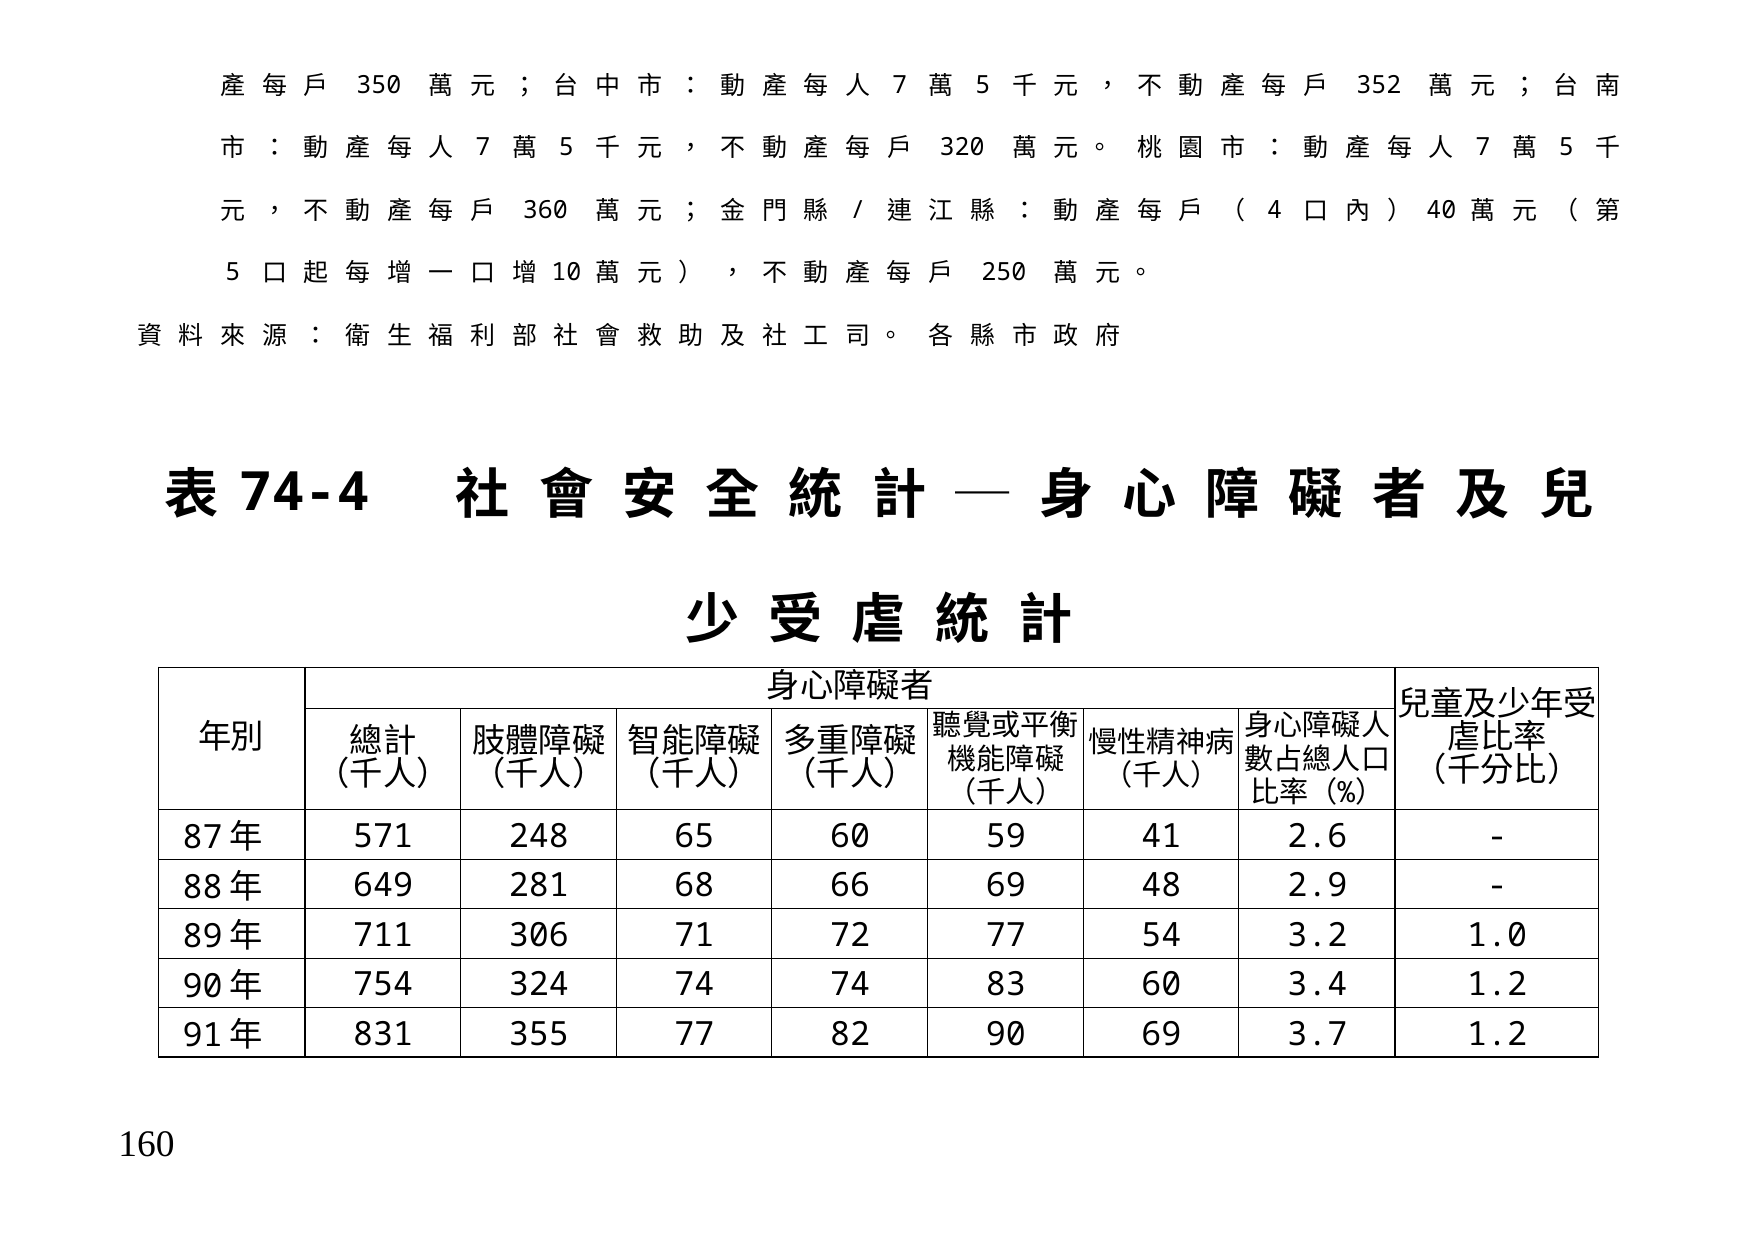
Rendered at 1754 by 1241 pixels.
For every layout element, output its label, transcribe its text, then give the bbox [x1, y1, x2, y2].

table_cell 87年 [159, 810, 304, 858]
table_cell 65 [617, 810, 771, 858]
table_cell 754 [306, 959, 460, 1007]
table_cell 571 [306, 810, 460, 858]
table_cell 77 [928, 909, 1083, 957]
text 產每戶350萬元；台中市：動產每人7萬5千元，不動產每戶352萬元；台南市：動產每人7萬5千元，不動產每戶320萬元。桃園市：動產每人7萬5千元，不動產每戶360萬元；金門縣/連江縣：動產每戶（4口內）40萬元（第5口起每增一口增10萬元），不動產每戶250萬元。 [172, 42, 1628, 292]
table_cell 74 [772, 959, 927, 1007]
table_cell 身心障礙人數占總人口比率（%） [1239, 709, 1394, 809]
table_cell 41 [1084, 810, 1238, 858]
table_header 年別 [159, 668, 304, 809]
table_cell 90 [928, 1008, 1083, 1056]
table_cell 83 [928, 959, 1083, 1007]
table_cell - [1396, 860, 1598, 908]
table_cell 88年 [159, 860, 304, 908]
table_header 身心障礙者 [306, 668, 1394, 708]
table_cell 89年 [159, 909, 304, 957]
table_cell 90年 [159, 959, 304, 1007]
table_cell 60 [772, 810, 927, 858]
table_cell 355 [461, 1008, 616, 1056]
table_cell 54 [1084, 909, 1238, 957]
table_cell 慢性精神病（千人） [1084, 709, 1238, 809]
table_cell 248 [461, 810, 616, 858]
table_cell 831 [306, 1008, 460, 1056]
table_cell 69 [1084, 1008, 1238, 1056]
text 資料來源：衛生福利部社會救助及社工司。各縣市政府 [128, 292, 1628, 354]
table_cell 60 [1084, 959, 1238, 1007]
table_cell 總計 （千人） [306, 709, 460, 809]
table_cell 1.2 [1396, 1008, 1598, 1056]
table_cell 3.4 [1239, 959, 1394, 1007]
table_cell 711 [306, 909, 460, 957]
table_cell 82 [772, 1008, 927, 1056]
table_cell 69 [928, 860, 1083, 908]
table_header 兒童及少年受虐比率 （千分比） [1396, 668, 1598, 809]
table_cell 肢體障礙 （千人） [461, 709, 616, 809]
table_cell 71 [617, 909, 771, 957]
table_cell 智能障礙（千人） [617, 709, 771, 809]
subtitle 表74-4 社會安全統計─身心障礙者及兒少受虐統計 [128, 417, 1628, 667]
table_cell - [1396, 810, 1598, 858]
table_cell 281 [461, 860, 616, 908]
table_cell 306 [461, 909, 616, 957]
table_cell 3.2 [1239, 909, 1394, 957]
table_cell 48 [1084, 860, 1238, 908]
table_cell 聽覺或平衡機能障礙（千人） [928, 709, 1083, 809]
table_cell 68 [617, 860, 771, 908]
table_cell 74 [617, 959, 771, 1007]
table_cell 72 [772, 909, 927, 957]
table_cell 1.2 [1396, 959, 1598, 1007]
table_cell 324 [461, 959, 616, 1007]
table_cell 77 [617, 1008, 771, 1056]
table_cell 59 [928, 810, 1083, 858]
table_cell 多重障礙（千人） [772, 709, 927, 809]
table_cell 91年 [159, 1008, 304, 1056]
table_cell 1.0 [1396, 909, 1598, 957]
table_cell 2.9 [1239, 860, 1394, 908]
table_cell 66 [772, 860, 927, 908]
table_cell 3.7 [1239, 1008, 1394, 1056]
table_cell 649 [306, 860, 460, 908]
table_cell 2.6 [1239, 810, 1394, 858]
